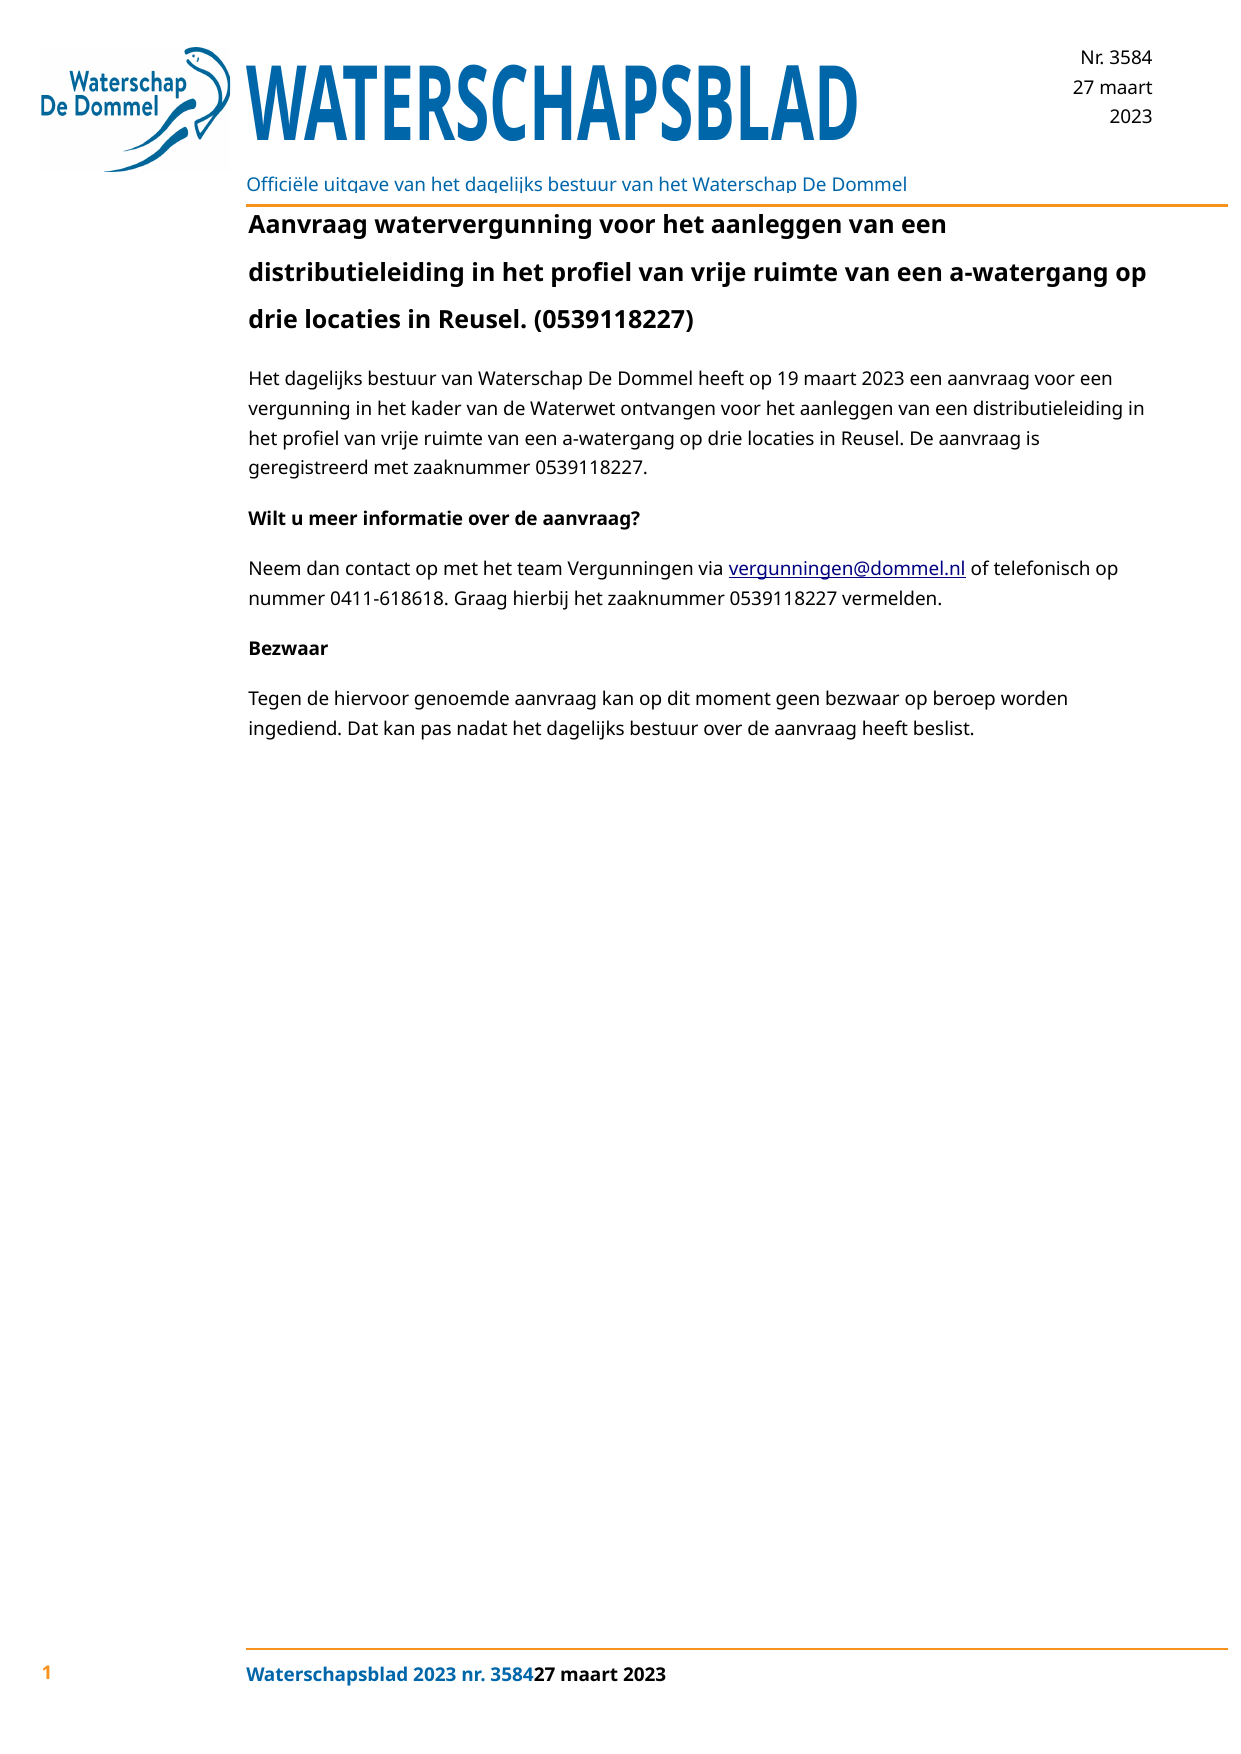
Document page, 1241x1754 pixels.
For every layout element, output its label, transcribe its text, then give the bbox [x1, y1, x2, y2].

text Het dagelijks bestuur van Waterschap De Dommel heeft op 19 maart 2023 een aanvraag voor een vergunning in het kader van de Waterwet ontvangen voor het aanleggen van een distributieleiding in het profiel van vrije ruimte van een a-watergang op drie locaties in Reusel. De aanvraag is geregistreerd met zaaknummer 0539118227. [248, 366, 1152, 480]
text Aanvraag watervergunning voor het aanleggen van een distributieleiding in het profiel van vrije ruimte van een a-watergang op drie locaties in Reusel. (0539118227) [248, 207, 1152, 336]
text Neem dan contact op met het team Vergunningen via vergunningen@dommel.nl of telefonisch op nummer 0411-618618. Graag hierbij het zaaknummer 0539118227 vermelden. [248, 555, 1152, 610]
picture [198, 118, 210, 131]
picture [45, 99, 51, 111]
picture [41, 47, 231, 172]
text Tegen de hiervoor genoemde aanvraag kan op dit moment geen bezwaar op beroep worden ingediend. Dat kan pas nadat het dagelijks bestuur over de aanvraag heeft beslist. [248, 686, 1152, 741]
text Wilt u meer informatie over de aanvraag? [248, 505, 1152, 530]
picture [204, 47, 231, 76]
text Bezwaar [248, 635, 1152, 661]
